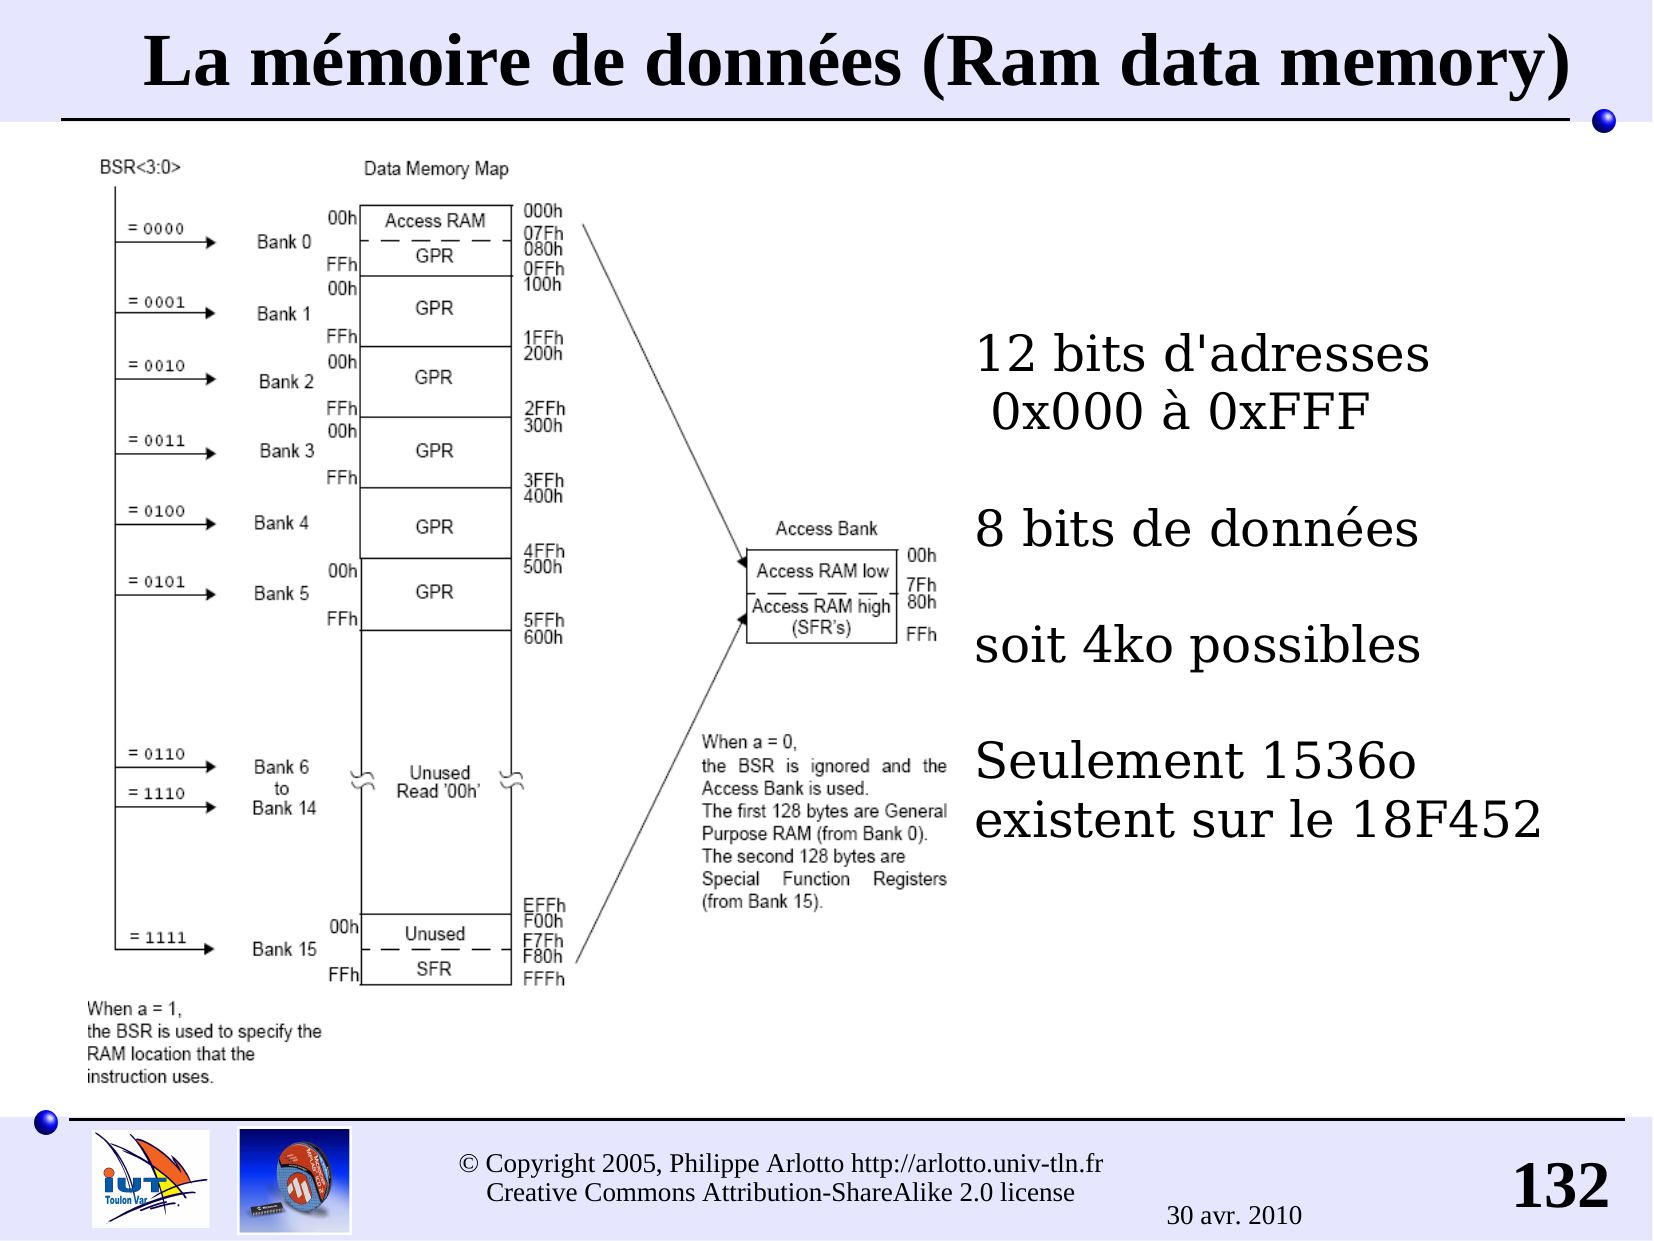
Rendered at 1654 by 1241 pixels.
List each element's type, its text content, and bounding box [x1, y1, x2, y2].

text_box 12 bits d'adresses 0x000 à 0xFFF 8 bits de données soit 4ko possibles Seulement 1536o existent sur le 18F452 [974, 324, 1565, 908]
picture [88, 147, 959, 1093]
picture [237, 1126, 352, 1235]
title La mémoire de données (Ram data memory) [95, 11, 1585, 110]
